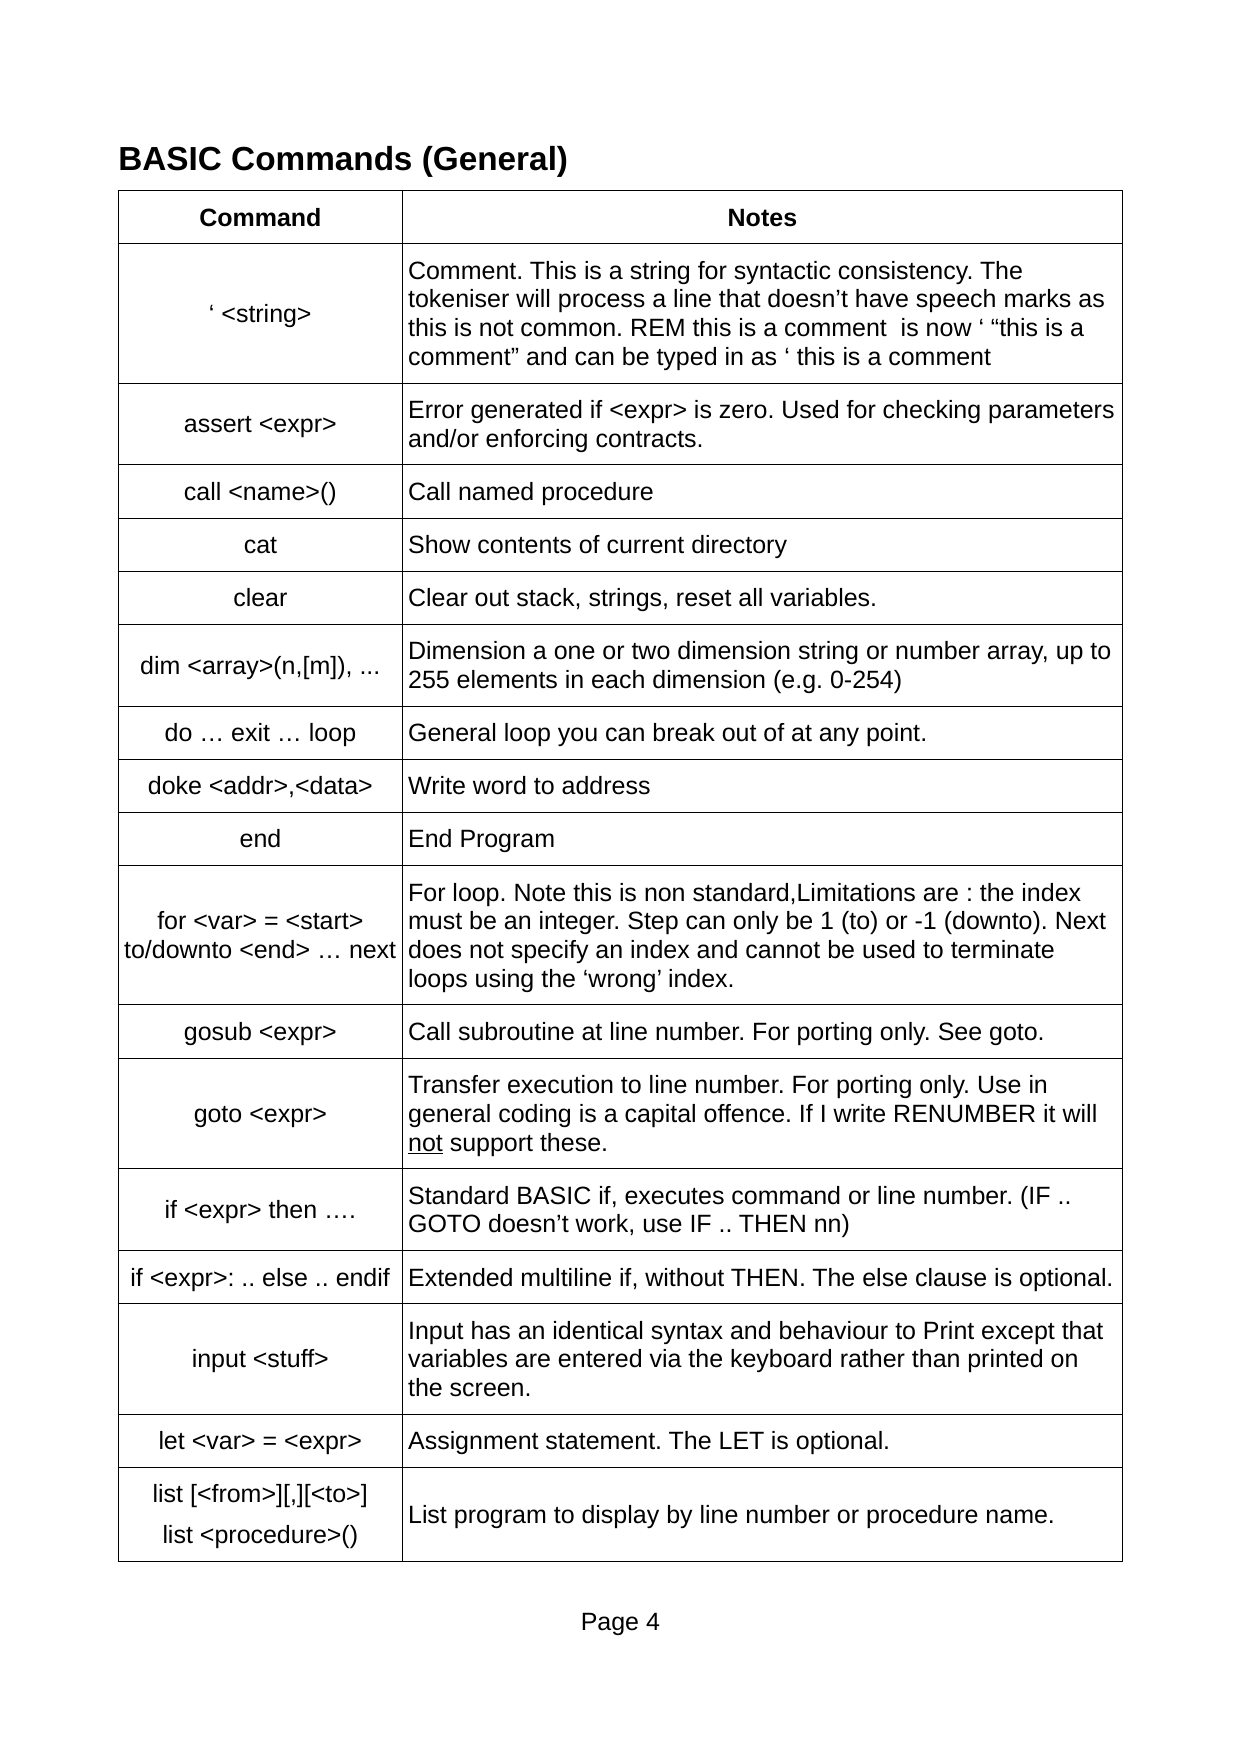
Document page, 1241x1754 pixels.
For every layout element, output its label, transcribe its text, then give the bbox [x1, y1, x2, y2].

table_cell Goto <expr> [119, 1059, 402, 1168]
table_header Notes [403, 191, 1122, 243]
table_cell Call named procedure [403, 465, 1122, 517]
table_cell Show contents of current directory [403, 519, 1122, 571]
table_cell List [<from>][,][<to>] list <procedure>() [119, 1468, 402, 1561]
table_cell Dimension a one or two dimension string or number array, up to 255 elements in each dimension (e.g. 0-254) [403, 625, 1122, 706]
table_cell Cat [119, 519, 402, 571]
table_cell Transfer execution to line number. For porting only. Use in general coding is a capital offence. If I write RENUMBER it will not support these. [403, 1059, 1122, 1168]
table_cell End [119, 813, 402, 865]
table_cell Comment. This is a string for syntactic consistency. The tokeniser will process a line that doesn’t have speech marks as this is not common. REM this is a comment is now ‘ “this is a comment” and can be typed in as ‘ this is a comment [403, 244, 1122, 382]
table_cell Gosub <expr> [119, 1005, 402, 1057]
table_cell If <expr>: .. else .. endif [119, 1251, 402, 1303]
subtitle BASIC Commands (General) [118, 139, 1122, 177]
table_cell Assert <expr> [119, 384, 402, 464]
table_cell Do … exit … loop [119, 707, 402, 759]
table_cell If <expr> then …. [119, 1169, 402, 1250]
table_cell List program to display by line number or procedure name. [403, 1468, 1122, 1561]
table_cell End Program [403, 813, 1122, 865]
table_cell Write word to address [403, 760, 1122, 812]
table_cell Call subroutine at line number. For porting only. See goto. [403, 1005, 1122, 1057]
table_cell Let <var> = <expr> [119, 1415, 402, 1467]
table_cell Input <stuff> [119, 1304, 402, 1414]
table_cell Doke <addr>,<data> [119, 760, 402, 812]
table_cell Clear out stack, strings, reset all variables. [403, 572, 1122, 624]
table_cell Input has an identical syntax and behaviour to Print except that variables are entered via the keyboard rather than printed on the screen. [403, 1304, 1122, 1414]
table_cell General loop you can break out of at any point. [403, 707, 1122, 759]
table_cell Clear [119, 572, 402, 624]
table_header Command [119, 191, 402, 243]
table_cell Call <name>() [119, 465, 402, 517]
table_cell Assignment statement. The LET is optional. [403, 1415, 1122, 1467]
table_cell Error generated if <expr> is zero. Used for checking parameters and/or enforcing contracts. [403, 384, 1122, 464]
table_cell Dim <array>(n,[m]), ... [119, 625, 402, 706]
table_cell For loop. Note this is non standard,Limitations are : the index must be an integer. Step can only be 1 (to) or -1 (downto). Next does not specify an index and cannot be used to terminate loops using the ‘wrong’ index. [403, 866, 1122, 1004]
table_cell ‘ <string> [119, 244, 402, 382]
table_cell For <var> = <start> to/downto <end> … next [119, 866, 402, 1004]
table_cell Standard BASIC if, executes command or line number. (IF .. GOTO doesn’t work, use IF .. THEN nn) [403, 1169, 1122, 1250]
table_cell Extended multiline if, without THEN. The else clause is optional. [403, 1251, 1122, 1303]
